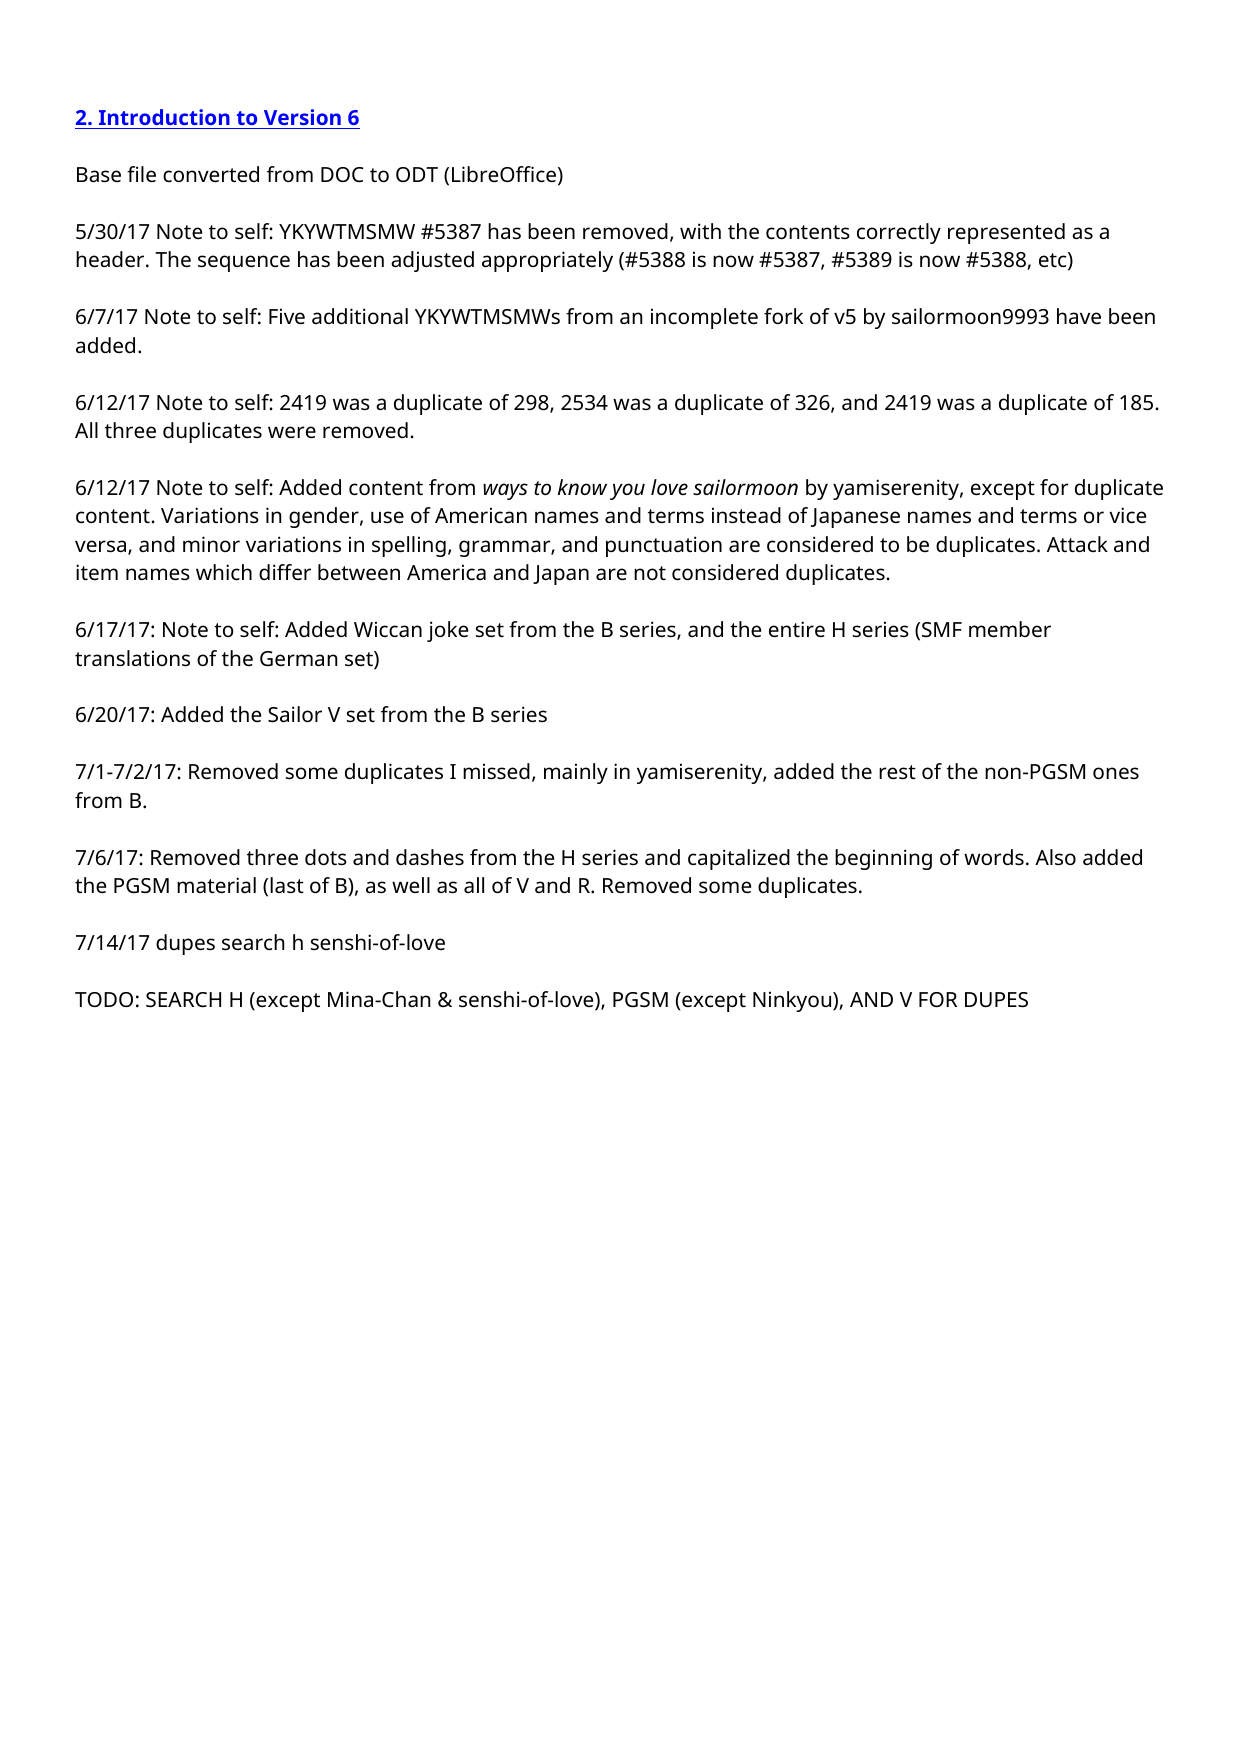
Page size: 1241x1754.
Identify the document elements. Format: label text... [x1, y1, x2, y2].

text 2. Introduction to Version 6 [75, 103, 1165, 132]
text Base file converted from DOC to ODT (LibreOffice) [75, 160, 1165, 189]
text 7/1-7/2/17: Removed some duplicates I missed, mainly in yamiserenity, added the rest of the non-PGSM ones from B. [75, 757, 1165, 814]
text 6/7/17 Note to self: Five additional YKYWTMSMWs from an incomplete fork of v5 by sailormoon9993 have been added. [75, 302, 1165, 359]
text 6/12/17 Note to self: 2419 was a duplicate of 298, 2534 was a duplicate of 326, and 2419 was a duplicate of 185. All three duplicates were removed. [75, 388, 1165, 445]
text TODO: SEARCH H (except Mina-Chan & senshi-of-love), PGSM (except Ninkyou), AND V FOR DUPES [75, 985, 1165, 1013]
text 7/14/17 dupes search h senshi-of-love [75, 928, 1165, 957]
text 6/12/17 Note to self: Added content from ways to know you love sailormoon by yamiserenity, except for duplicate content. Variations in gender, use of American names and terms instead of Japanese names and terms or vice versa, and minor variations in spelling, grammar, and punctuation are considered to be duplicates. Attack and item names which differ between America and Japan are not considered duplicates. [75, 473, 1165, 587]
text 5/30/17 Note to self: YKYWTMSMW #5387 has been removed, with the contents correctly represented as a header. The sequence has been adjusted appropriately (#5388 is now #5387, #5389 is now #5388, etc) [75, 217, 1165, 274]
text 7/6/17: Removed three dots and dashes from the H series and capitalized the beginning of words. Also added the PGSM material (last of B), as well as all of V and R. Removed some duplicates. [75, 843, 1165, 900]
text 6/20/17: Added the Sailor V set from the B series [75, 701, 1165, 729]
text 6/17/17: Note to self: Added Wiccan joke set from the B series, and the entire H series (SMF member translations of the German set) [75, 615, 1165, 672]
